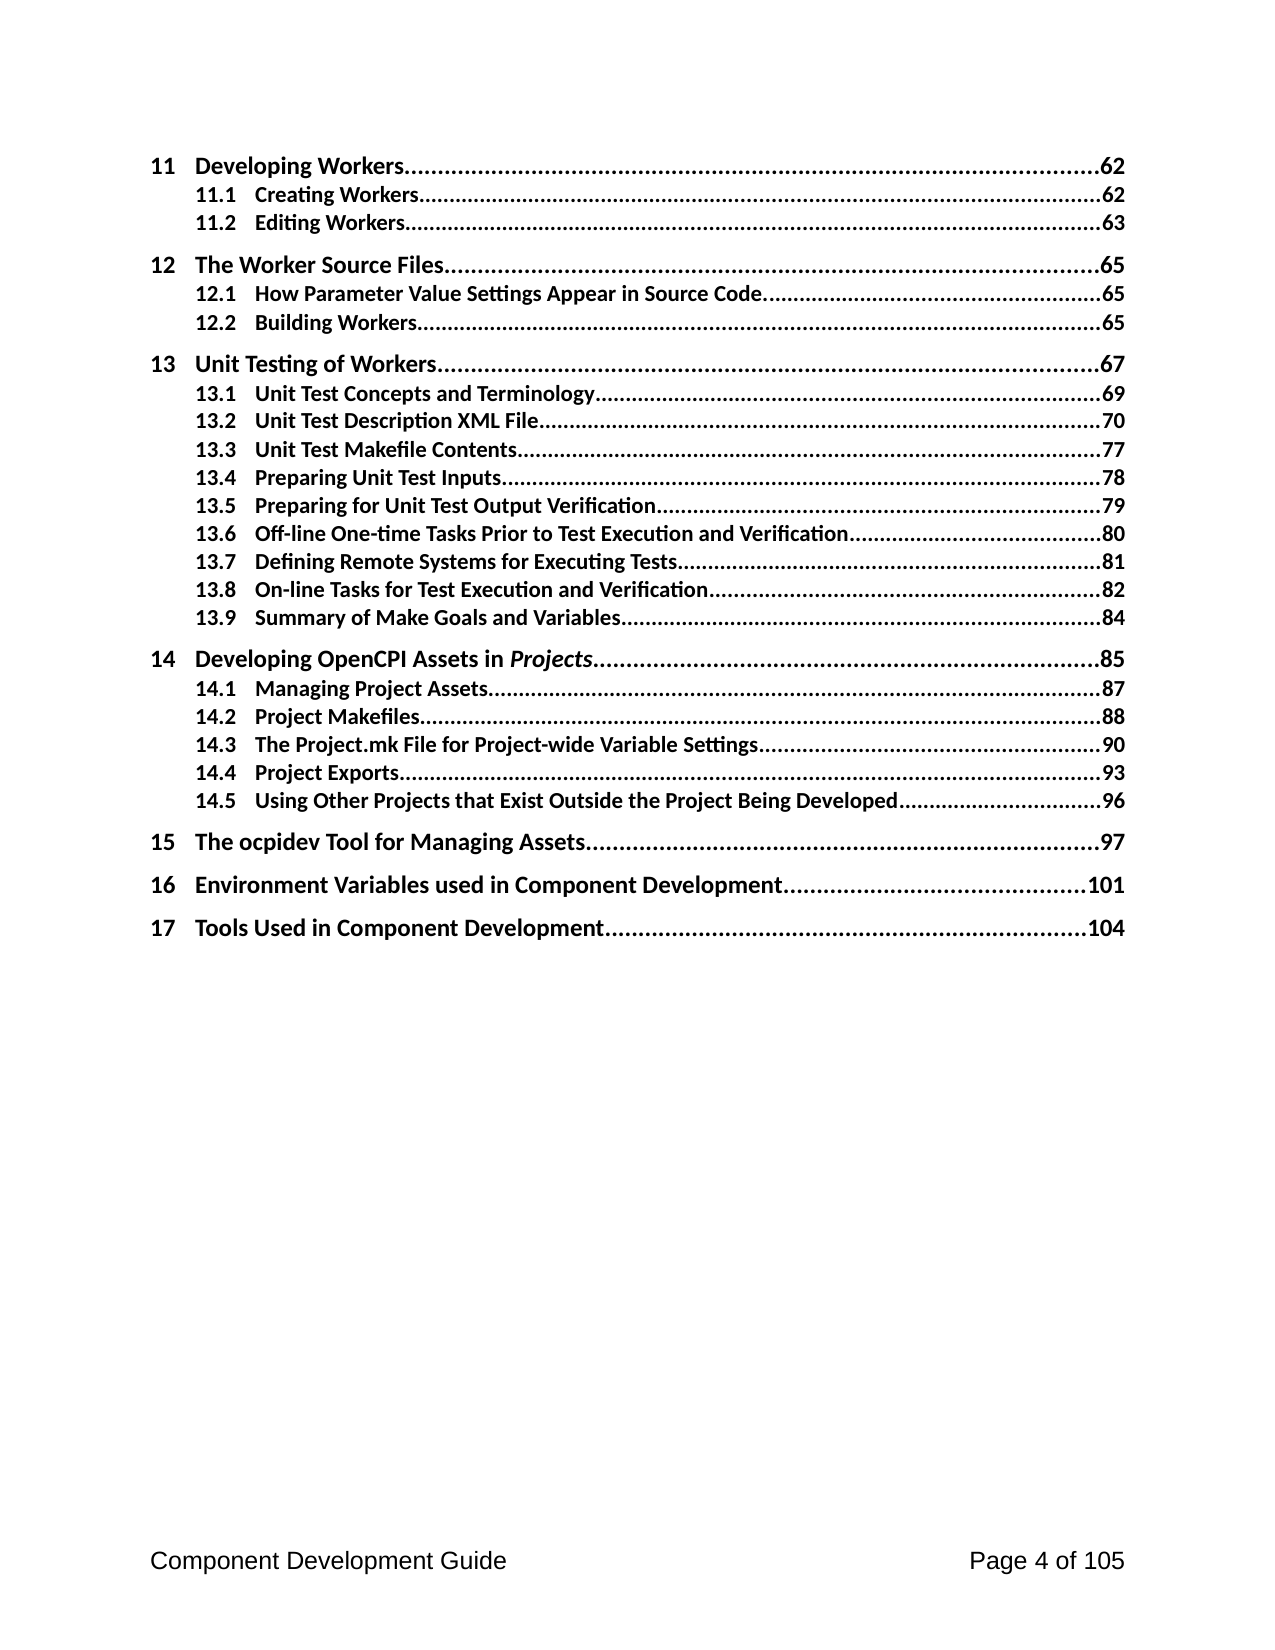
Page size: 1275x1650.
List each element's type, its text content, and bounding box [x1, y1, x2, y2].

text 13.8 On-line Tasks for Test Execution and Verification 82 [175, 575, 1125, 603]
text 13.2 Unit Test Description XML File 70 [175, 407, 1125, 435]
text 14.1 Managing Project Assets. 87 [175, 674, 1125, 702]
text 14.2 Project Makefiles 88 [175, 702, 1125, 730]
text 14.5 Using Other Projects that Exist Outside the Project Being Developed 96 [175, 786, 1125, 814]
text 12 The Worker Source Files 65 [150, 249, 1125, 279]
text 13.5 Preparing for Unit Test Output Verification 79 [175, 491, 1125, 519]
text 15 The ocpidev Tool for Managing Assets 97 [150, 826, 1125, 857]
text 13.3 Unit Test Makefile Contents 77 [175, 435, 1125, 463]
text 12.1 How Parameter Value Settings Appear in Source Code. 65 [175, 279, 1125, 308]
text 13.6 Off-line One-time Tasks Prior to Test Execution and Verification 80 [175, 519, 1125, 547]
text 11 Developing Workers 62 [150, 150, 1125, 181]
text 14.4 Project Exports 93 [175, 758, 1125, 786]
text 13.7 Defining Remote Systems for Executing Tests 81 [175, 547, 1125, 575]
text 12.2 Building Workers 65 [175, 308, 1125, 336]
text 14 Developing OpenCPI Assets in Projects 85 [150, 643, 1125, 674]
text 13.1 Unit Test Concepts and Terminology 69 [175, 379, 1125, 407]
text 16 Environment Variables used in Component Development 101 [150, 869, 1125, 900]
text 11.2 Editing Workers 63 [175, 208, 1125, 237]
text 17 Tools Used in Component Development 104 [150, 912, 1125, 943]
text 11.1 Creating Workers 62 [175, 181, 1125, 208]
text 13 Unit Testing of Workers 67 [150, 348, 1125, 379]
text 14.3 The Project.mk File for Project-wide Variable Settings 90 [175, 730, 1125, 758]
text 13.9 Summary of Make Goals and Variables 84 [175, 603, 1125, 631]
text 13.4 Preparing Unit Test Inputs 78 [175, 463, 1125, 491]
